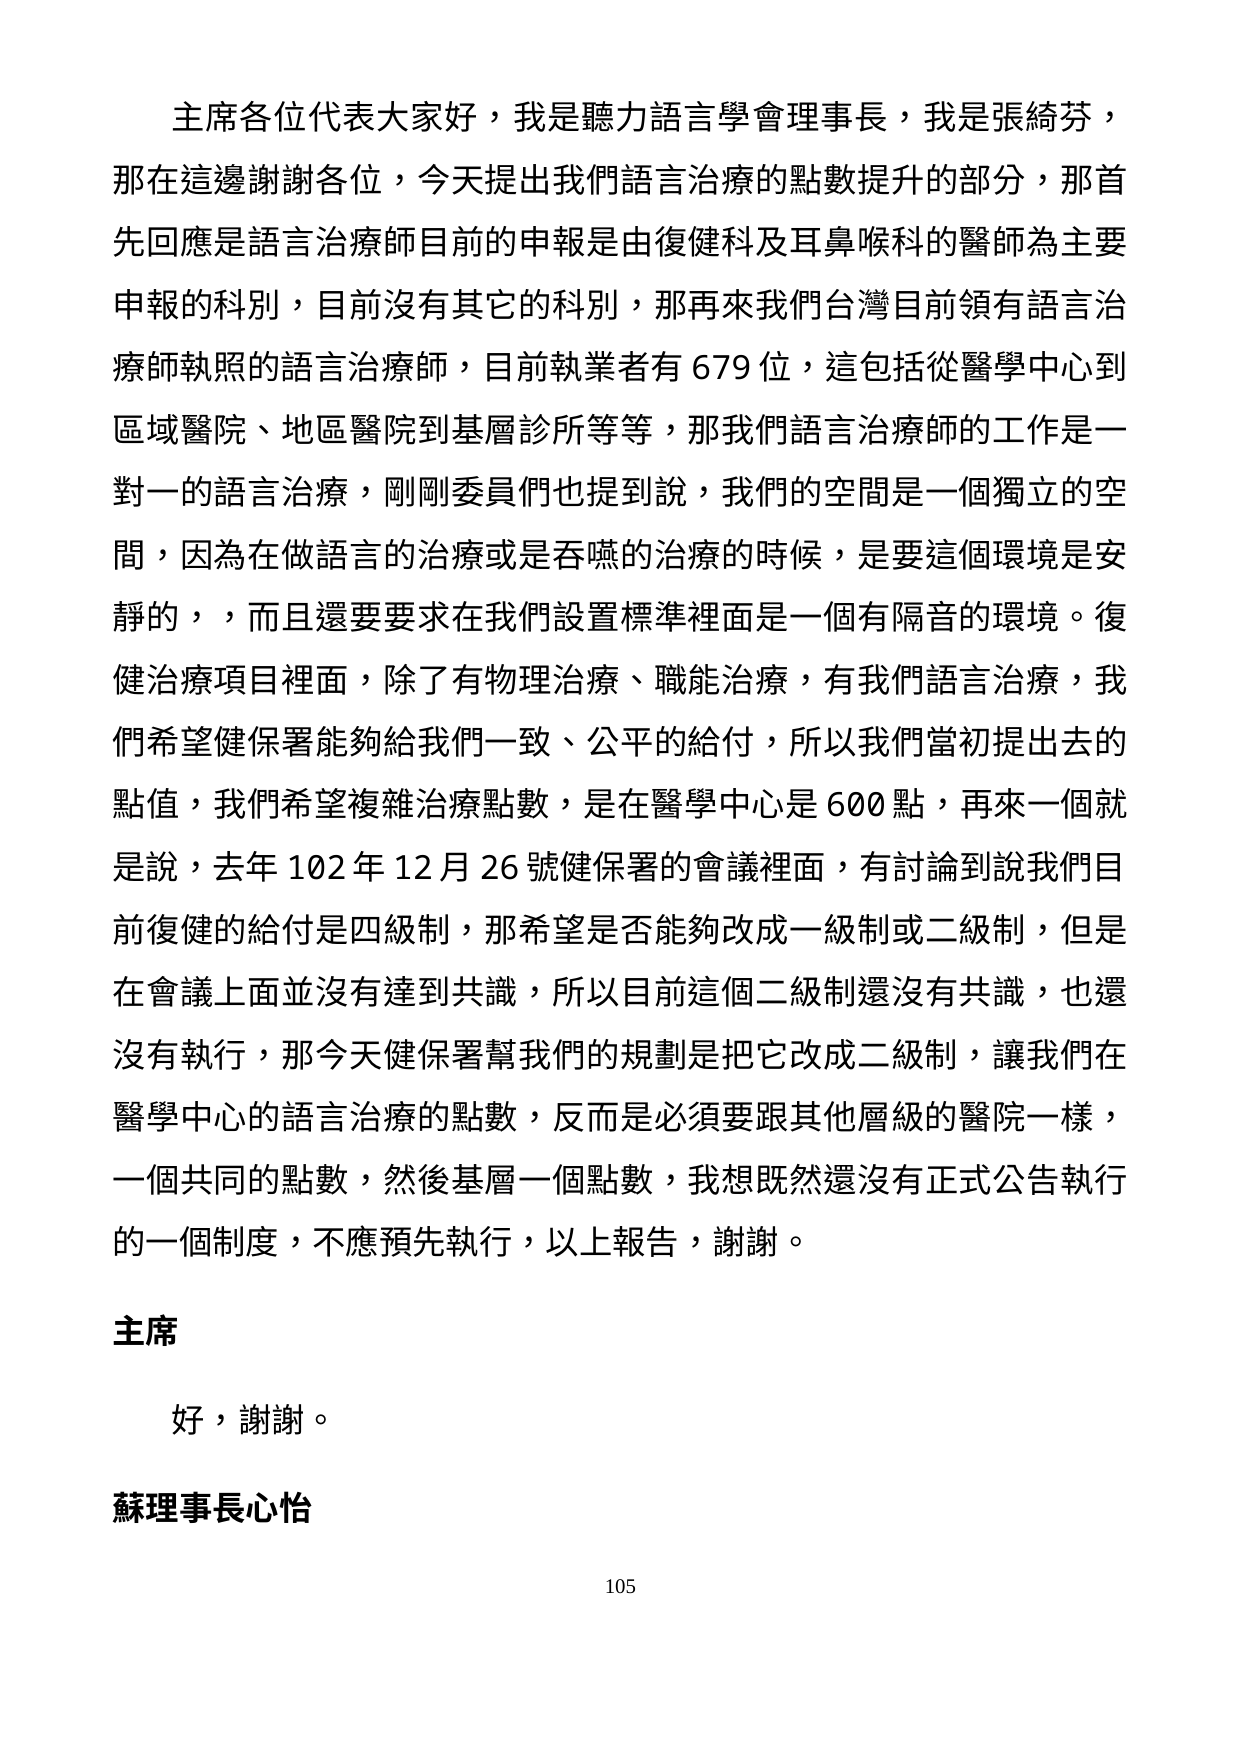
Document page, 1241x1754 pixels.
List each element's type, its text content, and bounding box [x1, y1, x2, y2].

text 主席 [112, 1287, 1128, 1349]
text 好，謝謝。 [112, 1376, 1128, 1438]
text 蘇理事長心怡 [112, 1464, 1128, 1527]
text 主席各位代表大家好，我是聽力語言學會理事長，我是張綺芬，那在這邊謝謝各位，今天提出我們語言治療的點數提升的部分，那首先回應是語言治療師目前的申報是由復健科及耳鼻喉科的醫師為主要申報的科別，目前沒有其它的科別，那再來我們台灣目前領有語言治療師執照的語言治療師，目前執業者有679位，這包括從醫學中心到區域醫院、地區醫院到基層診所等等，那我們語言治療師的工作是一對一的語言治療，剛剛委員們也提到說，我們的空間是一個獨立的空間，因為在做語言的治療或是吞嚥的治療的時候，是要這個環境是安靜的，，而且還要要求在我們設置標準裡面是一個有隔音的環境。復健治療項目裡面，除了有物理治療、職能治療，有我們語言治療，我們希望健保署能夠給我們一致、公平的給付，所以我們當初提出去的點值，我們希望複雜治療點數，是在醫學中心是600點，再來一個就是說，去年102年12月26號健保署的會議裡面，有討論到說我們目前復健的給付是四級制，那希望是否能夠改成一級制或二級制，但是在會議上面並沒有達到共識，所以目前這個二級制還沒有共識，也還沒有執行，那今天健保署幫我們的規劃是把它改成二級制，讓我們在醫學中心的語言治療的點數，反而是必須要跟其他層級的醫院一樣，一個共同的點數，然後基層一個點數，我想既然還沒有正式公告執行的一個制度，不應預先執行，以上報告，謝謝。 [112, 73, 1128, 1261]
